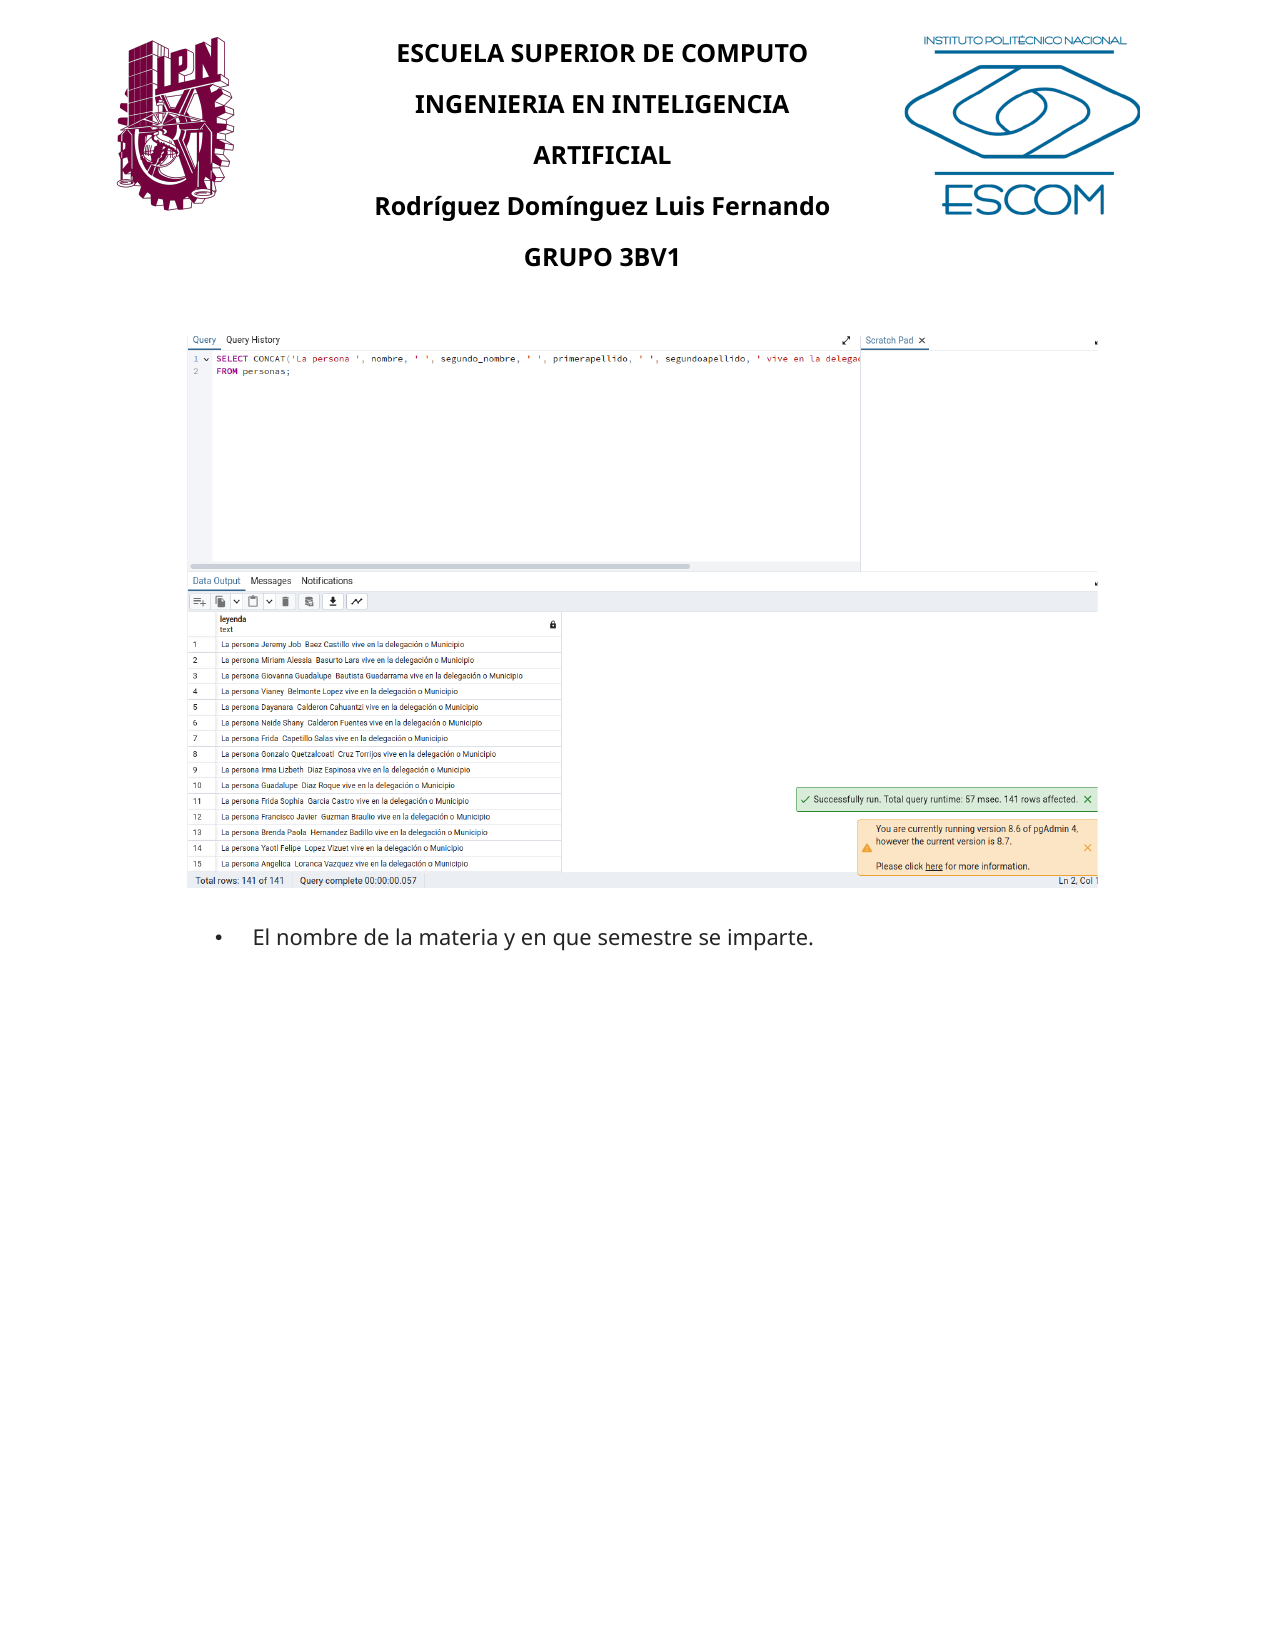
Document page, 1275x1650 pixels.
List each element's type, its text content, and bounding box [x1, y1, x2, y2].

picture [904, 35, 1140, 108]
picture [957, 69, 1137, 154]
picture [177, 336, 1098, 888]
picture [114, 35, 245, 214]
picture [1078, 192, 1100, 215]
picture [904, 117, 1140, 215]
picture [1038, 188, 1067, 211]
picture [1000, 93, 1044, 130]
picture [909, 69, 1087, 154]
picture [1031, 209, 1045, 215]
list El nombre de la materia y en que semestre se imparte. [215, 922, 1098, 952]
